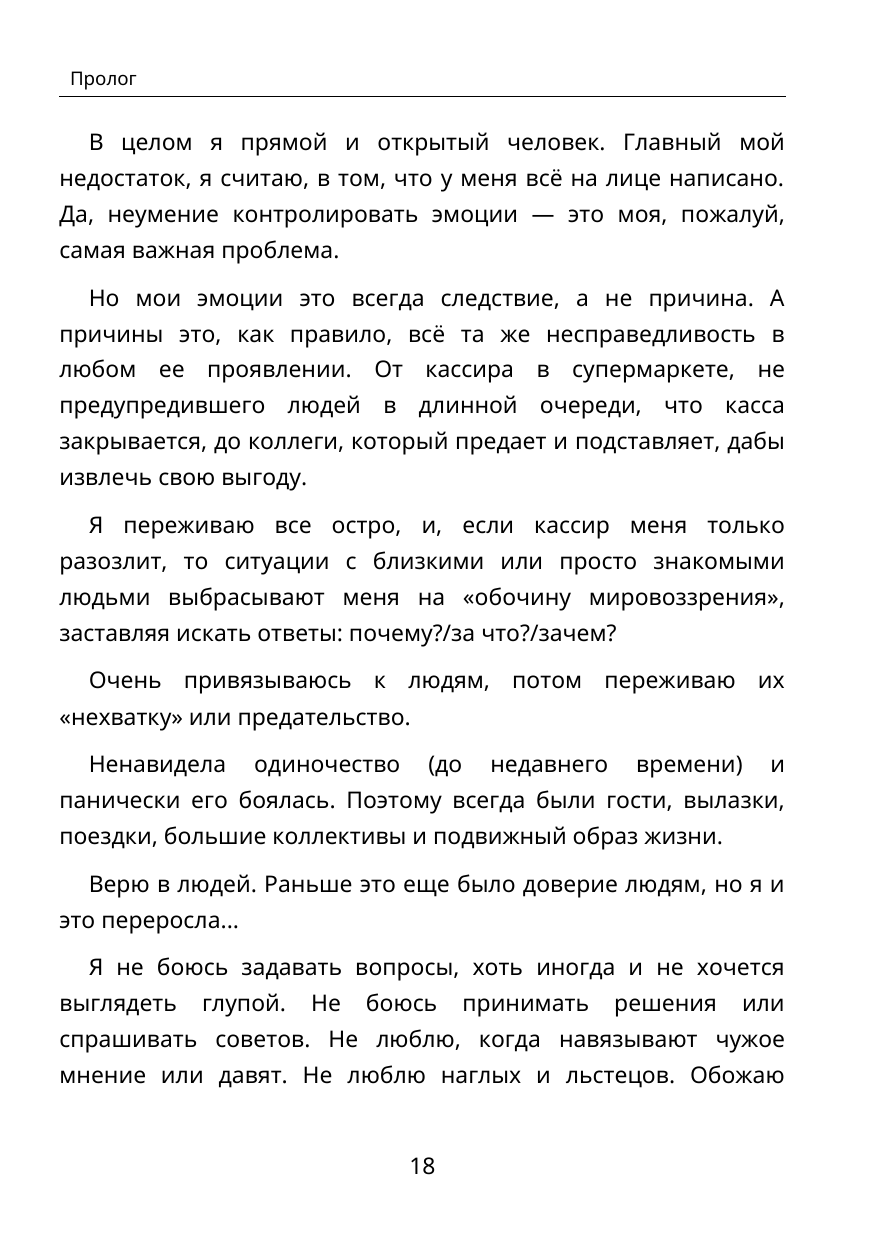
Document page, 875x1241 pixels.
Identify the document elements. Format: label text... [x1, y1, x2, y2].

text Но мои эмоции это всегда следствие, а не причина. А причины это, как правило, всё та же несправедливость в любом ее проявлении. От кассира в супермаркете, не предупредившего людей в длинной очереди, что касса закрывается, до коллеги, который предает и подставляет, дабы извлечь свою выгоду. [59, 282, 786, 492]
text Верю в людей. Раньше это еще было доверие людям, но я и это переросла... [59, 868, 786, 935]
text Я не боюсь задавать вопросы, хоть иногда и не хочется выглядеть глупой. Не боюсь принимать решения или спрашивать советов. Не люблю, когда навязывают чужое мнение или давят. Не люблю наглых и льстецов. Обожаю [59, 951, 786, 1090]
text Я переживаю все остро, и, если кассир меня только разозлит, то ситуации с близкими или просто знакомыми людьми выбрасывают меня на «обочину мировоззрения», заставляя искать ответы: почему?/за что?/зачем? [59, 509, 786, 648]
text Ненавидела одиночество (до недавнего времени) и панически его боялась. Поэтому всегда были гости, вылазки, поездки, большие коллективы и подвижный образ жизни. [59, 748, 786, 851]
text Очень привязываюсь к людям, потом переживаю их «нехватку» или предательство. [59, 664, 786, 732]
text В целом я прямой и открытый человек. Главный мой недостаток, я считаю, в том, что у меня всё на лице написано. Да, неумение контролировать эмоции — это моя, пожалуй, самая важная проблема. [59, 126, 786, 265]
